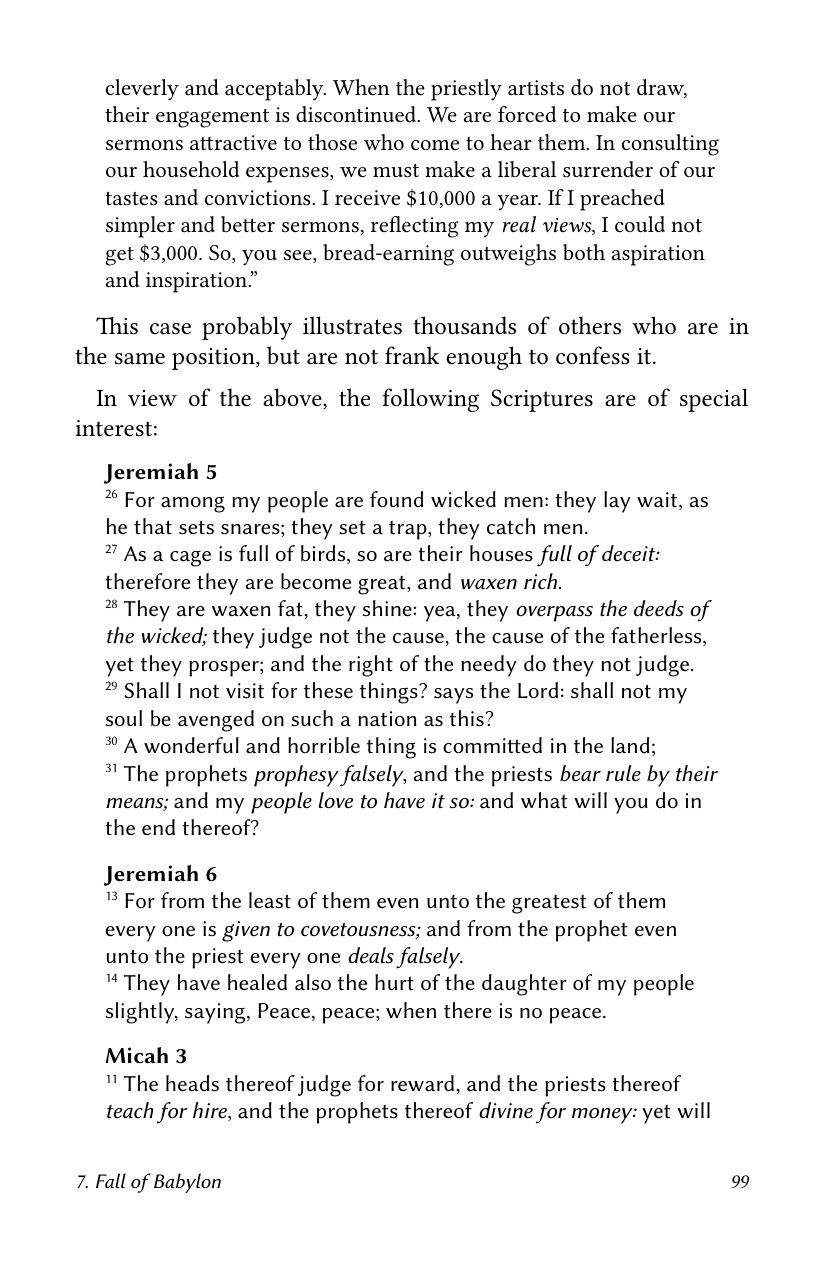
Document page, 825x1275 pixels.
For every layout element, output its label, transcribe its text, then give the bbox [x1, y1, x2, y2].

text 28 They are waxen fat, they shine: yea, they overpass the deeds of the wicked; they judge not the cause, the cause of the fatherless, yet they prosper; and the right of the needy do they not judge. [105, 596, 720, 677]
text Jeremiah 5 [105, 459, 750, 485]
text 31 The prophets prophesy falsely, and the priests bear rule by their means; and my people love to have it so: and what will you do in the end thereof? [105, 760, 720, 841]
text Micah 3 [105, 1043, 750, 1069]
text This case probably illustrates thousands of others who are in the same position, but are not frank enough to confess it. [75, 312, 750, 371]
text 14 They have healed also the hurt of the daughter of my people slightly, saying, Peace, peace; when there is no peace. [105, 970, 720, 1024]
text 26 For among my people are found wicked men: they lay wait, as he that sets snares; they set a trap, they catch men. [105, 486, 720, 540]
text 13 For from the least of them even unto the greatest of them every one is given to covetousness; and from the prophet even unto the priest every one deals falsely. [105, 888, 720, 969]
text 29 Shall I not visit for these things? says the Lord: shall not my soul be avenged on such a nation as this? [105, 678, 720, 732]
text 27 As a cage is full of birds, so are their houses full of deceit: therefore they are become great, and waxen rich. [105, 541, 720, 595]
text 30 A wonderful and horrible thing is committed in the land; [105, 733, 720, 759]
text In view of the above, the following Scriptures are of special interest: [75, 384, 750, 442]
text Jeremiah 6 [105, 861, 750, 887]
text 11 The heads thereof judge for reward, and the priests thereof teach for hire, and the prophets thereof divine for money: yet will [105, 1071, 720, 1124]
text cleverly and acceptably. When the priestly artists do not draw, their engagement is discontinued. We are forced to make our sermons attractive to those who come to hear them. In consulting our household expenses, we must make a liberal surrender of our tastes and convictions. I receive $10,000 a year. If I preached simpler and better sermons, reflecting my real views, I could not get $3,000. So, you see, bread-earning outweighs both aspiration and inspiration.” [105, 75, 720, 293]
